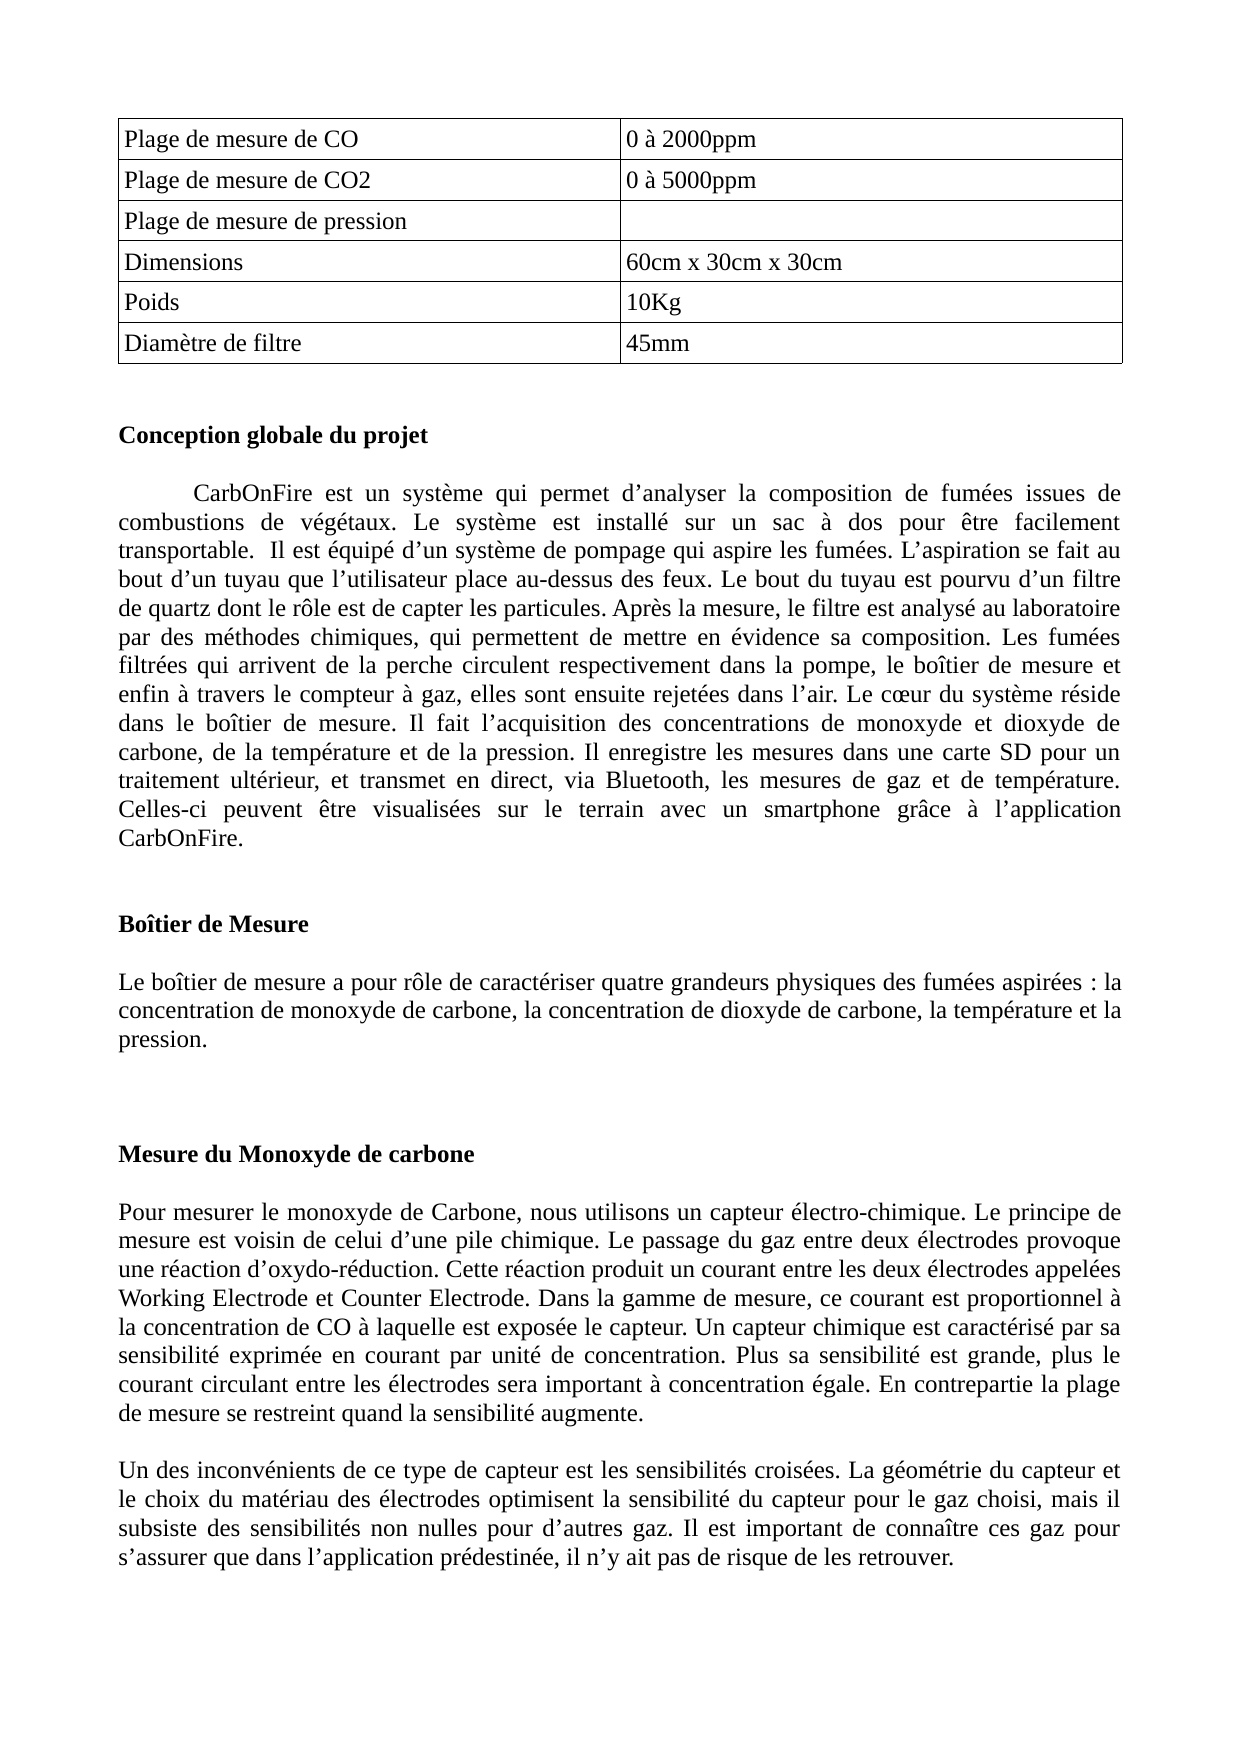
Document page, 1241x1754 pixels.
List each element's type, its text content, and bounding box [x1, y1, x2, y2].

text Conception globale du projet [118, 421, 1122, 449]
table_cell 45mm [621, 323, 1122, 362]
text Un des inconvénients de ce type de capteur est les sensibilités croisées. La géométrie du capteur et le choix du matériau des électrodes optimisent la sensibilité du capteur pour le gaz choisi, mais il subsiste des sensibilités non nulles pour d’autres gaz. Il est important de connaître ces gaz pour s’assurer que dans l’application prédestinée, il n’y ait pas de risque de les retrouver. [118, 1456, 1122, 1571]
text Pour mesurer le monoxyde de Carbone, nous utilisons un capteur électro-chimique. Le principe de mesure est voisin de celui d’une pile chimique. Le passage du gaz entre deux électrodes provoque une réaction d’oxydo-réduction. Cette réaction produit un courant entre les deux électrodes appelées Working Electrode et Counter Electrode. Dans la gamme de mesure, ce courant est proportionnel à la concentration de CO à laquelle est exposée le capteur. Un capteur chimique est caractérisé par sa sensibilité exprimée en courant par unité de concentration. Plus sa sensibilité est grande, plus le courant circulant entre les électrodes sera important à concentration égale. En contrepartie la plage de mesure se restreint quand la sensibilité augmente. [118, 1197, 1122, 1427]
text Boîtier de Mesure [118, 909, 1122, 938]
table_cell Plage de mesure de CO2 [119, 160, 620, 199]
text Le boîtier de mesure a pour rôle de caractériser quatre grandeurs physiques des fumées aspirées : la concentration de monoxyde de carbone, la concentration de dioxyde de carbone, la température et la pression. [118, 967, 1122, 1053]
table_cell Dimensions [119, 241, 620, 281]
table_cell Diamètre de filtre [119, 323, 620, 362]
table_cell Plage de mesure de pression [119, 201, 620, 240]
table_cell Poids [119, 282, 620, 322]
table_cell 0 à 5000ppm [621, 160, 1122, 199]
text Mesure du Monoxyde de carbone [118, 1139, 1122, 1168]
table_cell [621, 201, 1122, 240]
text CarbOnFire est un système qui permet d’analyser la composition de fumées issues de combustions de végétaux. Le système est installé sur un sac à dos pour être facilement transportable. Il est équipé d’un système de pompage qui aspire les fumées. L’aspiration se fait au bout d’un tuyau que l’utilisateur place au-dessus des feux. Le bout du tuyau est pourvu d’un filtre de quartz dont le rôle est de capter les particules. Après la mesure, le filtre est analysé au laboratoire par des méthodes chimiques, qui permettent de mettre en évidence sa composition. Les fumées filtrées qui arrivent de la perche circulent respectivement dans la pompe, le boîtier de mesure et enfin à travers le compteur à gaz, elles sont ensuite rejetées dans l’air. Le cœur du système réside dans le boîtier de mesure. Il fait l’acquisition des concentrations de monoxyde et dioxyde de carbone, de la température et de la pression. Il enregistre les mesures dans une carte SD pour un traitement ultérieur, et transmet en direct, via Bluetooth, les mesures de gaz et de température. Celles-ci peuvent être visualisées sur le terrain avec un smartphone grâce à l’application CarbOnFire. [118, 478, 1122, 852]
table_cell 0 à 2000ppm [621, 119, 1122, 159]
table_cell 60cm x 30cm x 30cm [621, 241, 1122, 281]
table_cell 10Kg [621, 282, 1122, 322]
table_cell Plage de mesure de CO [119, 119, 620, 159]
